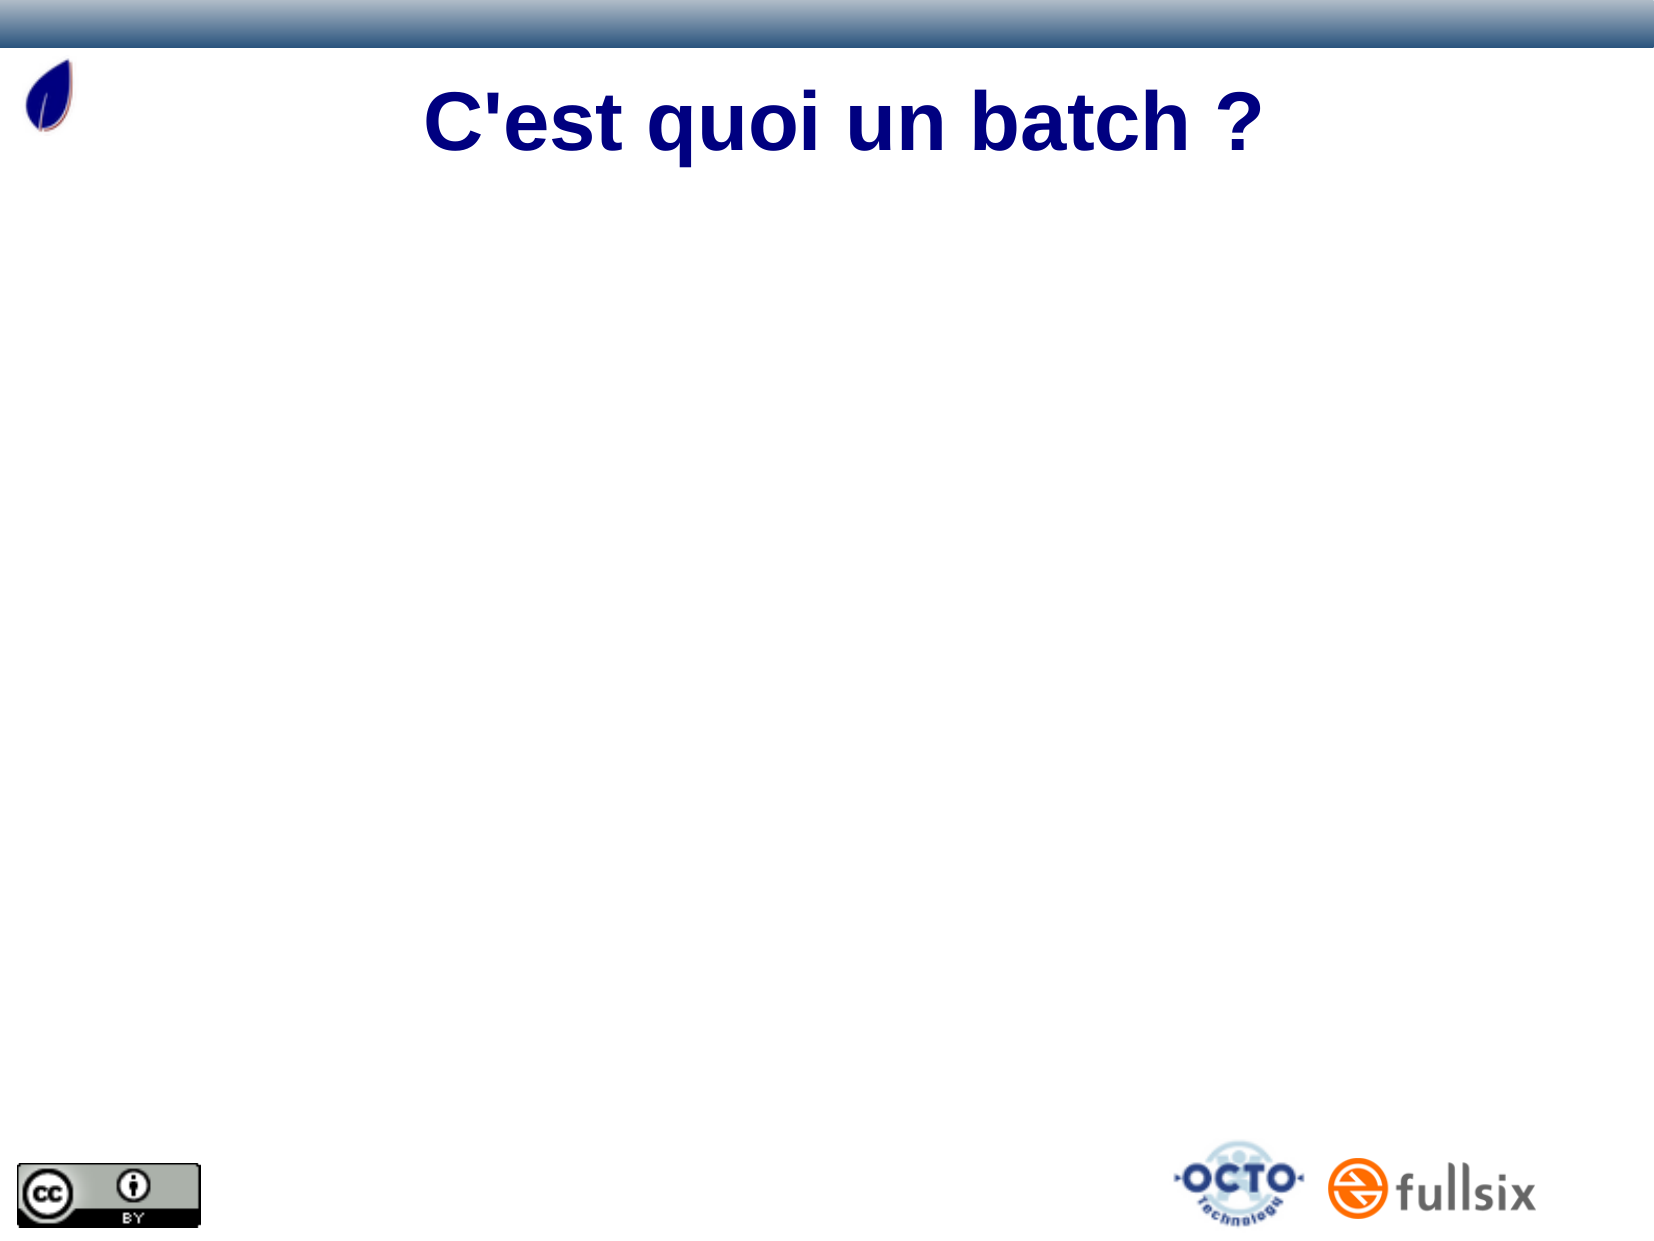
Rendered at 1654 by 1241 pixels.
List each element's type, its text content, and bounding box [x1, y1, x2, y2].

picture [1328, 1158, 1536, 1219]
title C'est quoi un batch ? [156, 55, 1534, 188]
picture [1166, 1138, 1313, 1235]
picture [14, 55, 89, 136]
picture [17, 1163, 201, 1228]
